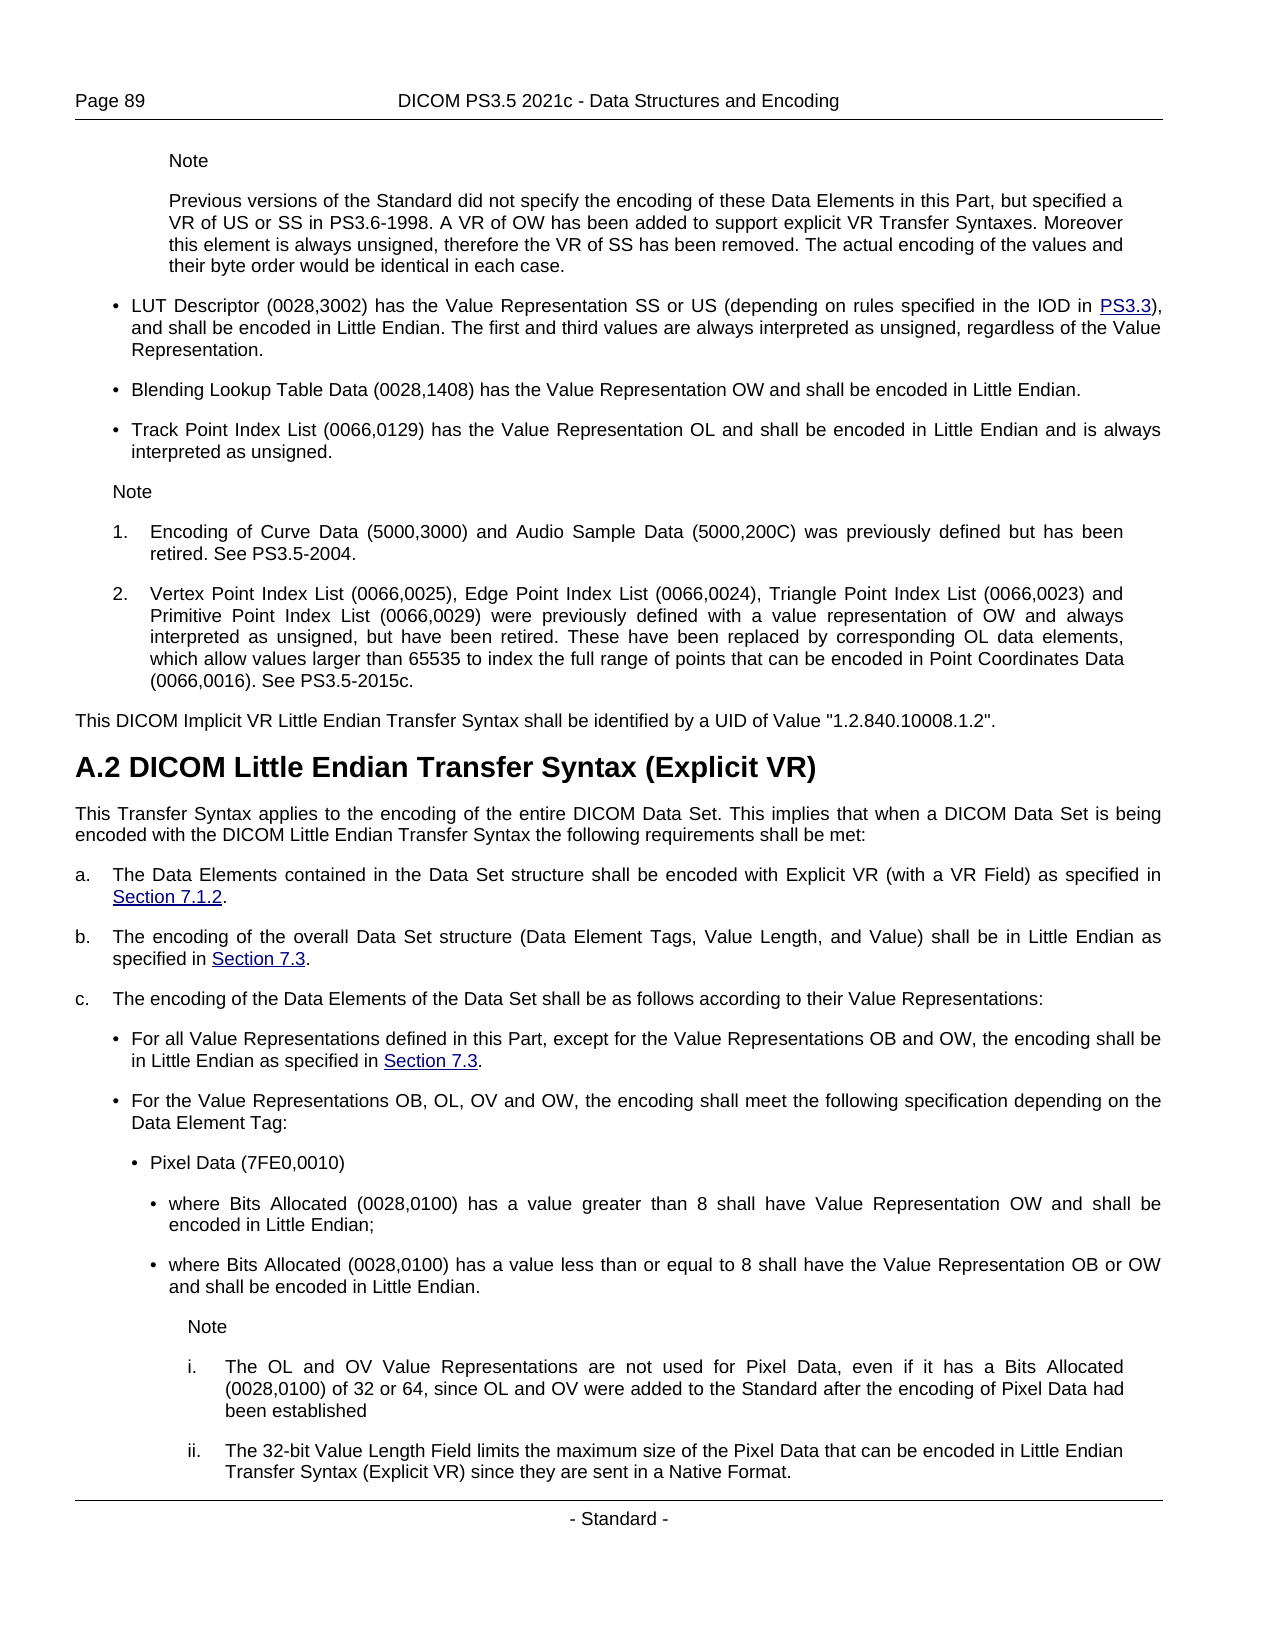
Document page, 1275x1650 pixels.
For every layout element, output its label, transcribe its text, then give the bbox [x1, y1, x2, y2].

text • For all Value Representations defined in this Part, except for the Value Representations OB and OW, the encoding shall be in Little Endian as specified in Section 7.3. [112, 1028, 1162, 1071]
text • where Bits Allocated (0028,0100) has a value less than or equal to 8 shall have the Value Representation OB or OW and shall be encoded in Little Endian. [150, 1254, 1162, 1297]
text 2. Vertex Point Index List (0066,0025), Edge Point Index List (0066,0024), Triangle Point Index List (0066,0023) and Primitive Point Index List (0066,0029) were previously defined with a value representation of OW and always interpreted as unsigned, but have been retired. These have been replaced by corresponding OL data elements, which allow values larger than 65535 to index the full range of points that can be encoded in Point Coordinates Data (0066,0016). See PS3.5-2015c. [112, 583, 1125, 691]
text This DICOM Implicit VR Little Endian Transfer Syntax shall be identified by a UID of Value "1.2.840.10008.1.2". [75, 710, 1162, 731]
text • For the Value Representations OB, OL, OV and OW, the encoding shall meet the following specification depending on the Data Element Tag: [112, 1090, 1162, 1133]
text i. The OL and OV Value Representations are not used for Pixel Data, even if it has a Bits Allocated (0028,0100) of 32 or 64, since OL and OV were added to the Standard after the encoding of Pixel Data had been established [187, 1356, 1125, 1421]
text b. The encoding of the overall Data Set structure (Data Element Tags, Value Length, and Value) shall be in Little Endian as specified in Section 7.3. [75, 926, 1162, 969]
text • where Bits Allocated (0028,0100) has a value greater than 8 shall have Value Representation OW and shall be encoded in Little Endian; [150, 1192, 1162, 1235]
text Note [187, 1316, 1125, 1338]
text • Track Point Index List (0066,0129) has the Value Representation OL and shall be encoded in Little Endian and is always interpreted as unsigned. [112, 419, 1162, 462]
text ii. The 32-bit Value Length Field limits the maximum size of the Pixel Data that can be encoded in Little Endian Transfer Syntax (Explicit VR) since they are sent in a Native Format. [187, 1440, 1125, 1483]
text Note [112, 481, 1125, 502]
text • Blending Lookup Table Data (0028,1408) has the Value Representation OW and shall be encoded in Little Endian. [112, 379, 1162, 400]
text Note [169, 150, 1125, 172]
text Previous versions of the Standard did not specify the encoding of these Data Elements in this Part, but specified a VR of US or SS in PS3.6-1998. A VR of OW has been added to support explicit VR Transfer Syntaxes. Moreover this element is always unsigned, therefore the VR of SS has been removed. The actual encoding of the values and their byte order would be identical in each case. [169, 190, 1125, 277]
text A.2 DICOM Little Endian Transfer Syntax (Explicit VR) [75, 750, 1162, 783]
text 1. Encoding of Curve Data (5000,3000) and Audio Sample Data (5000,200C) was previously defined but has been retired. See PS3.5-2004. [112, 521, 1125, 564]
text a. The Data Elements contained in the Data Set structure shall be encoded with Explicit VR (with a VR Field) as specified in Section 7.1.2. [75, 864, 1162, 907]
text • LUT Descriptor (0028,3002) has the Value Representation SS or US (depending on rules specified in the IOD in PS3.3), and shall be encoded in Little Endian. The first and third values are always interpreted as unsigned, regardless of the Value Representation. [112, 295, 1162, 360]
text • Pixel Data (7FE0,0010) [131, 1152, 1162, 1173]
text This Transfer Syntax applies to the encoding of the entire DICOM Data Set. This implies that when a DICOM Data Set is being encoded with the DICOM Little Endian Transfer Syntax the following requirements shall be met: [75, 802, 1162, 845]
text c. The encoding of the Data Elements of the Data Set shall be as follows according to their Value Representations: [75, 988, 1162, 1009]
